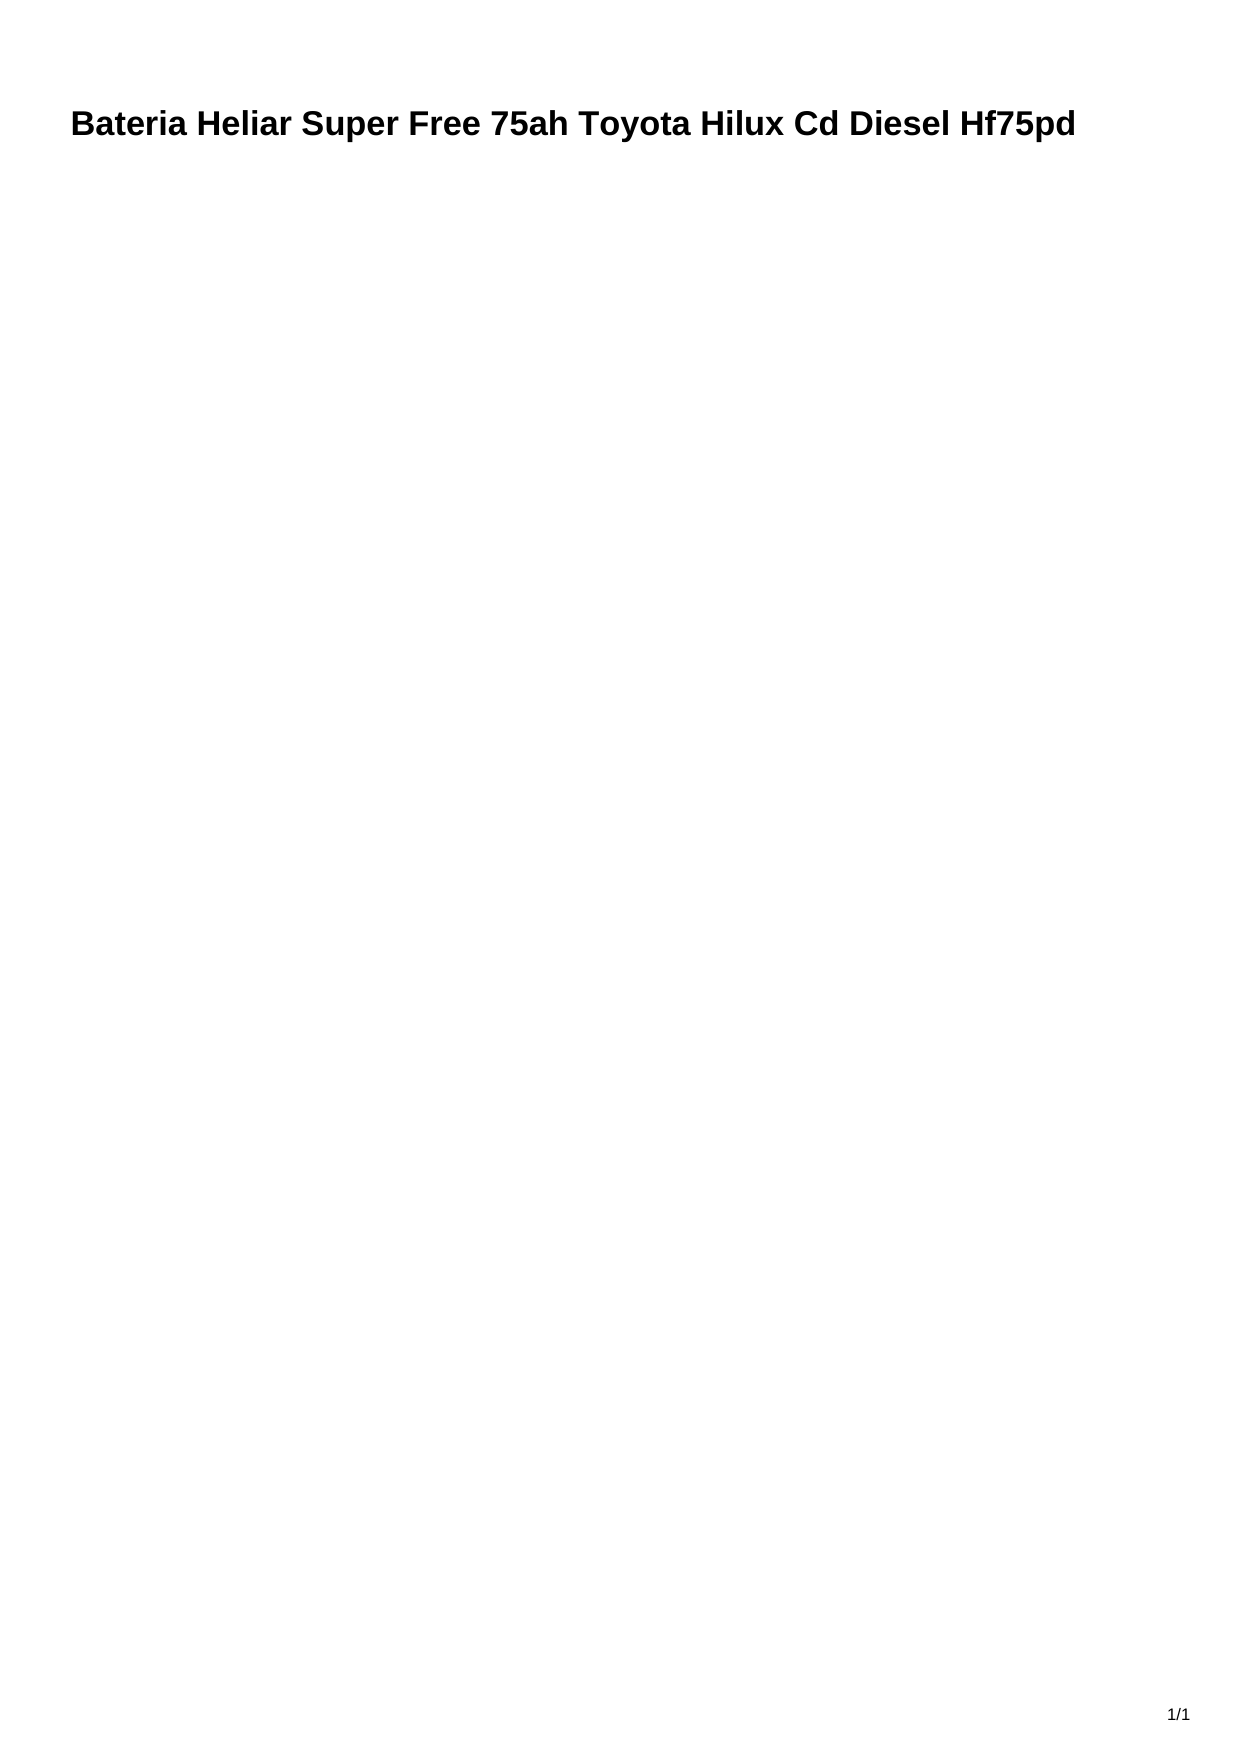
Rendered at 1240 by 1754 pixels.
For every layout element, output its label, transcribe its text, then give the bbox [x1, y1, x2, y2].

text Bateria Heliar Super Free 75ah Toyota Hilux Cd Diesel Hf75pd [70, 103, 1185, 143]
